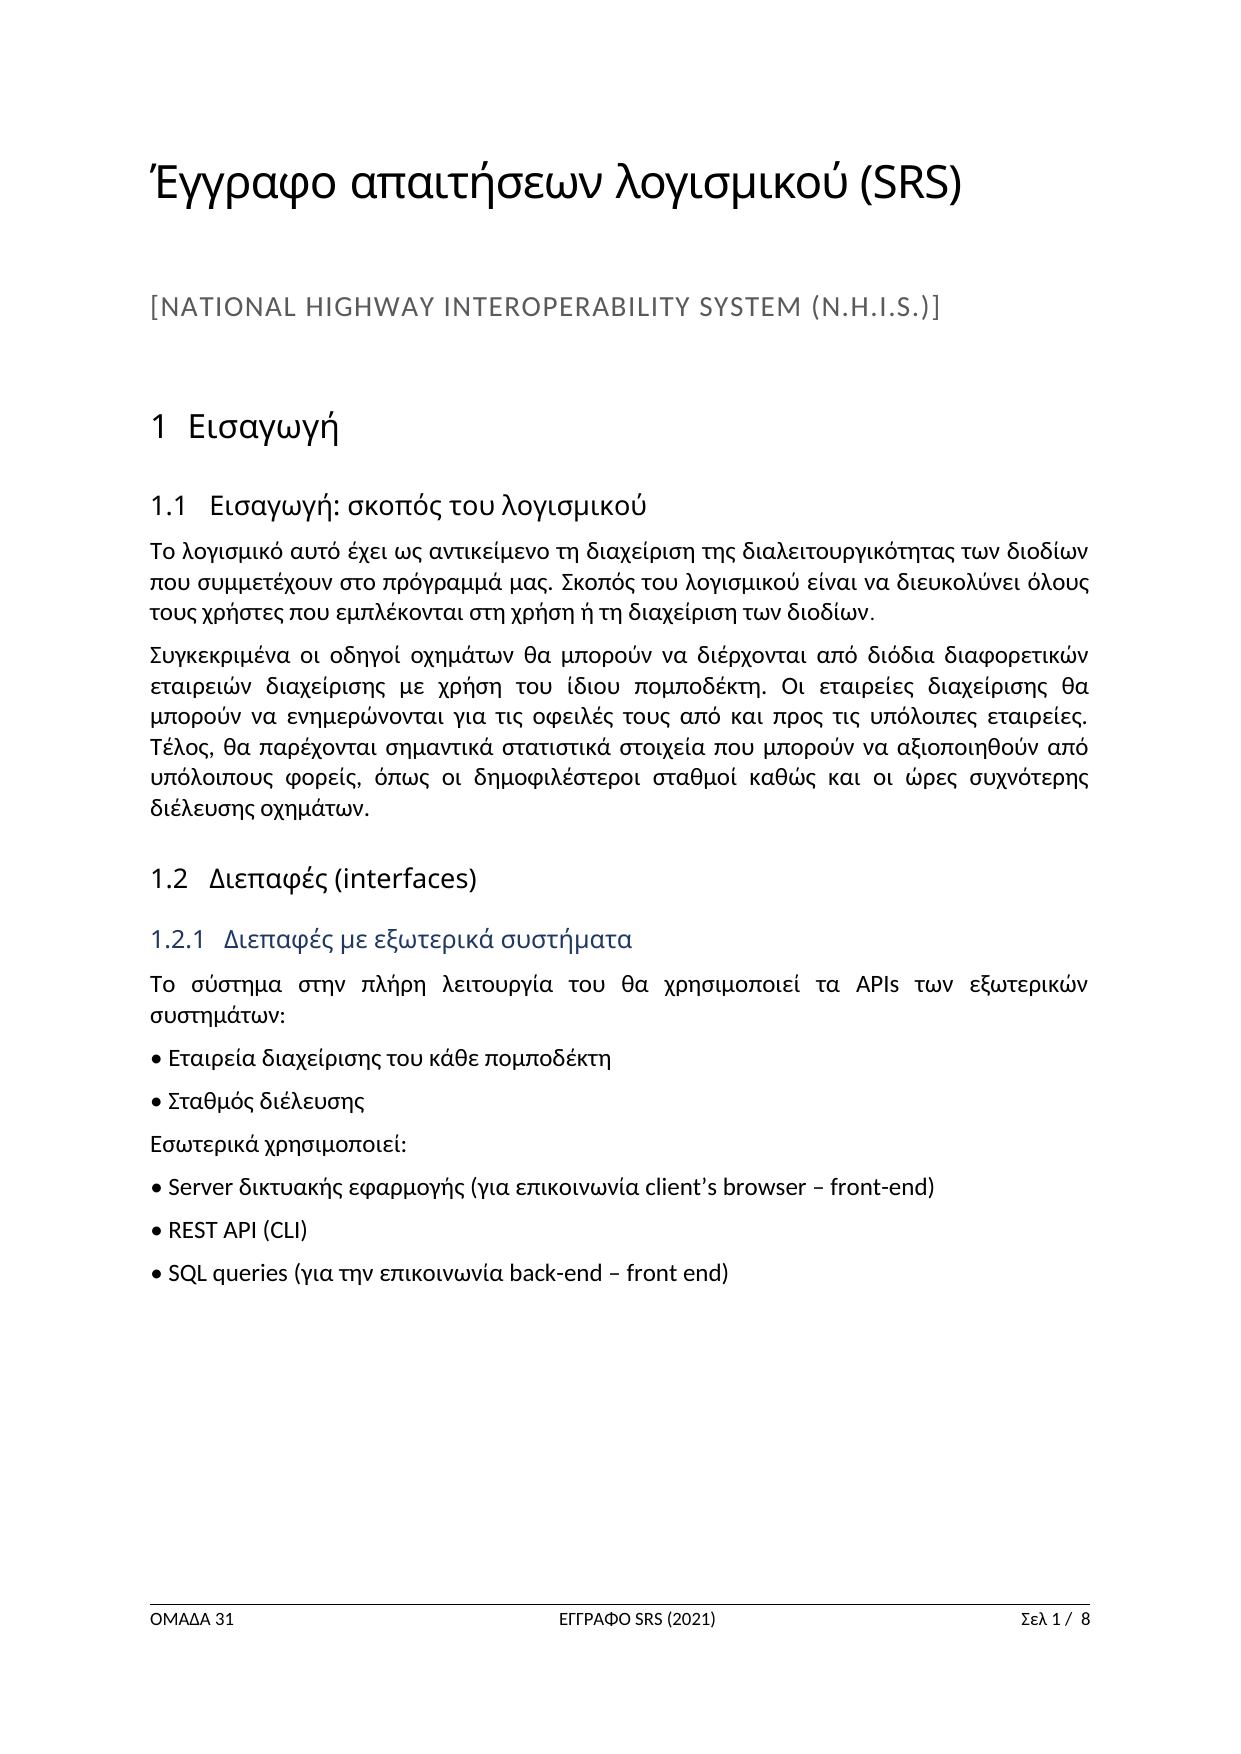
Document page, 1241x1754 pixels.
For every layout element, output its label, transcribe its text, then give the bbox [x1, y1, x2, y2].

text Εσωτερικά χρησιμοποιεί: [150, 1128, 1090, 1158]
text • Server δικτυακής εφαρμογής (για επικοινωνία client’s browser – front-end) [150, 1171, 1090, 1202]
subtitle Εισαγωγή [150, 403, 1090, 448]
subtitle 1.2 Διεπαφές (interfaces) [150, 860, 1090, 897]
text Το λογισμικό αυτό έχει ως αντικείμενο τη διαχείριση της διαλειτουργικότητας των διοδίων που συμμετέχουν στο πρόγραμμά μας. Σκοπός του λογισμικού είναι να διευκολύνει όλους τους χρήστες που εμπλέκονται στη χρήση ή τη διαχείριση των διοδίων. [150, 535, 1090, 627]
text Το σύστημα στην πλήρη λειτουργία του θα χρησιμοποιεί τα APIs των εξωτερικών συστημάτων: [150, 968, 1090, 1029]
text Συγκεκριμένα οι οδηγοί οχημάτων θα μπορούν να διέρχονται από διόδια διαφορετικών εταιρειών διαχείρισης με χρήση του ίδιου πομποδέκτη. Οι εταιρείες διαχείρισης θα μπορούν να ενημερώνονται για τις οφειλές τους από και προς τις υπόλοιπες εταιρείες. Τέλος, θα παρέχονται σημαντικά στατιστικά στοιχεία που μπορούν να αξιοποιηθούν από υπόλοιπους φορείς, όπως οι δημοφιλέστεροι σταθμοί καθώς και οι ώρες συχνότερης διέλευσης οχημάτων. [150, 639, 1090, 822]
text • REST API (CLI) [150, 1214, 1090, 1244]
subtitle 1.1 Εισαγωγή: σκοπός του λογισμικού [150, 486, 1090, 523]
text • Εταιρεία διαχείρισης του κάθε πομποδέκτη [150, 1042, 1090, 1072]
subtitle [NATIONAL HIGHWAY INTEROPERABILITY SYSTEM (N.H.I.S.)] [150, 288, 1090, 324]
subtitle 1.2.1 Διεπαφές με εξωτερικά συστήματα [150, 922, 1090, 956]
text • SQL queries (για την επικοινωνία back-end – front end) [150, 1257, 1090, 1288]
text • Σταθμός διέλευσης [150, 1085, 1090, 1116]
title Έγγραφο απαιτήσεων λογισμικού (SRS) [150, 150, 1090, 212]
